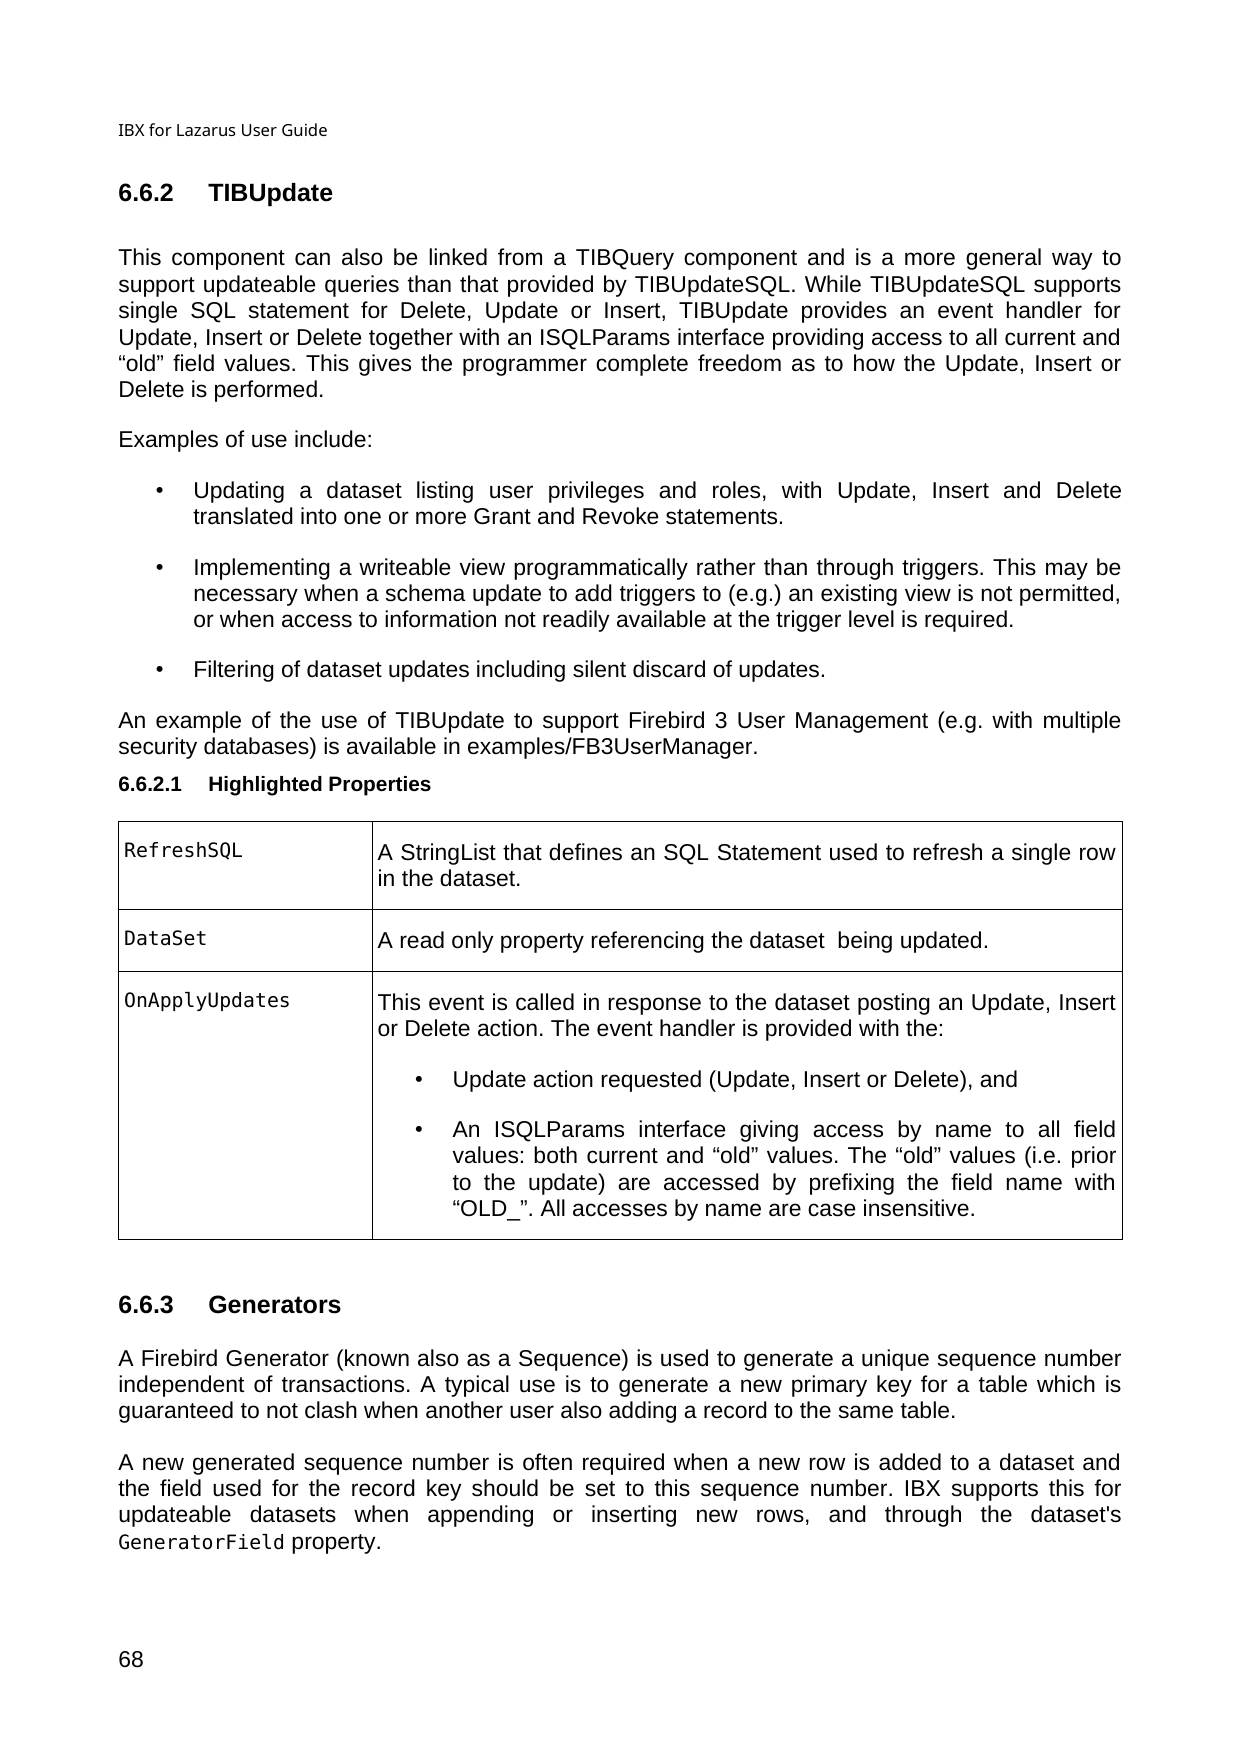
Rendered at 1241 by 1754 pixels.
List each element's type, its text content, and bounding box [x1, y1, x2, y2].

list Filtering of dataset updates including silent discard of updates. [156, 656, 1122, 683]
subtitle TIBUpdate [118, 178, 1122, 207]
text A new generated sequence number is often required when a new row is added to a dataset and the field used for the record key should be set to this sequence number. IBX supports this for updateable datasets when appending or inserting new rows, and through the dataset's GeneratorField property. [118, 1449, 1122, 1554]
table_header RefreshSQL [119, 822, 372, 909]
subtitle Generators [118, 1290, 1122, 1319]
list Updating a dataset listing user privileges and roles, with Update, Insert and Delete translated into one or more Grant and Revoke statements. [156, 477, 1122, 529]
text A Firebird Generator (known also as a Sequence) is used to generate a unique sequence number independent of transactions. A typical use is to generate a new primary key for a table which is guaranteed to not clash when another user also adding a record to the same table. [118, 1345, 1122, 1424]
text This component can also be linked from a TIBQuery component and is a more general way to support updateable queries than that provided by TIBUpdateSQL. While TIBUpdateSQL supports single SQL statement for Delete, Update or Insert, TIBUpdate provides an event handler for Update, Insert or Delete together with an ISQLParams interface providing access to all current and “old” field values. This gives the programmer complete freedom as to how the Update, Insert or Delete is performed. [118, 244, 1122, 402]
text An example of the use of TIBUpdate to support Firebird 3 User Management (e.g. with multiple security databases) is available in examples/FB3UserManager. [118, 707, 1122, 759]
subtitle Highlighted Properties [118, 771, 1122, 795]
table_cell This event is called in response to the dataset posting an Update, Insert or Delete action. The event handler is provided with the: Update action requested (Update, Insert or Delete), and An ISQLParams interface giving access by name to all field values: both current and “old” values. The “old” values (i.e. prior to the update) are accessed by prefixing the field name with “OLD_”. All accesses by name are case insensitive. [373, 972, 1122, 1239]
table_cell DataSet [119, 910, 372, 971]
text Examples of use include: [118, 426, 1122, 453]
table_cell A read only property referencing the dataset being updated. [373, 910, 1122, 971]
list Implementing a writeable view programmatically rather than through triggers. This may be necessary when a schema update to add triggers to (e.g.) an existing view is not permitted, or when access to information not readily available at the trigger level is required. [156, 553, 1122, 632]
table_header A StringList that defines an SQL Statement used to refresh a single row in the dataset. [373, 822, 1122, 909]
table_cell OnApplyUpdates [119, 972, 372, 1239]
